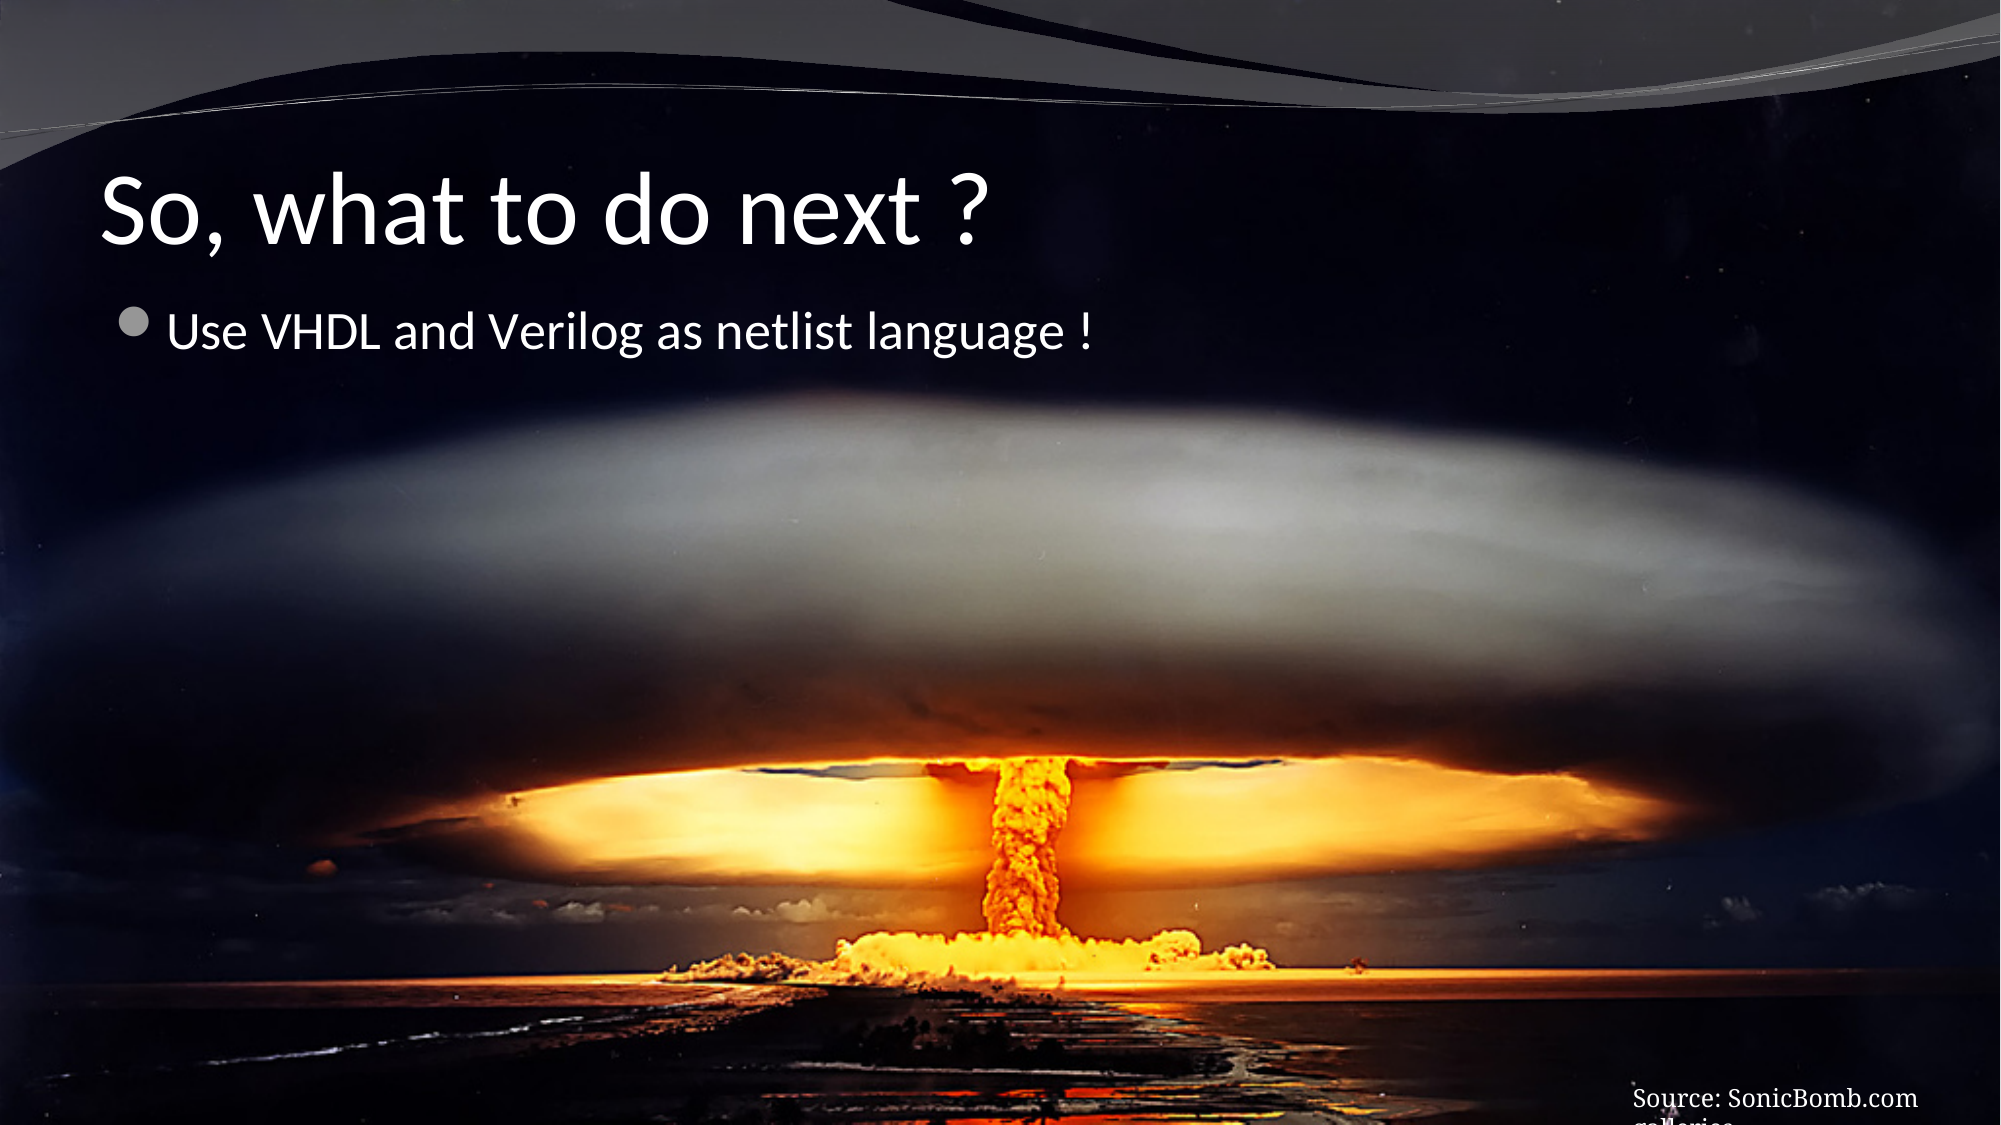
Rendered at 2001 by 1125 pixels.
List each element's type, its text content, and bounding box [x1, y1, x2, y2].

list Use VHDL and Verilog as netlist language ! [99, 287, 1901, 1008]
picture [0, 0, 2001, 1125]
text_box Source: SonicBomb.com galleries [1618, 1074, 2001, 1125]
title So, what to do next ? [99, 77, 1901, 266]
